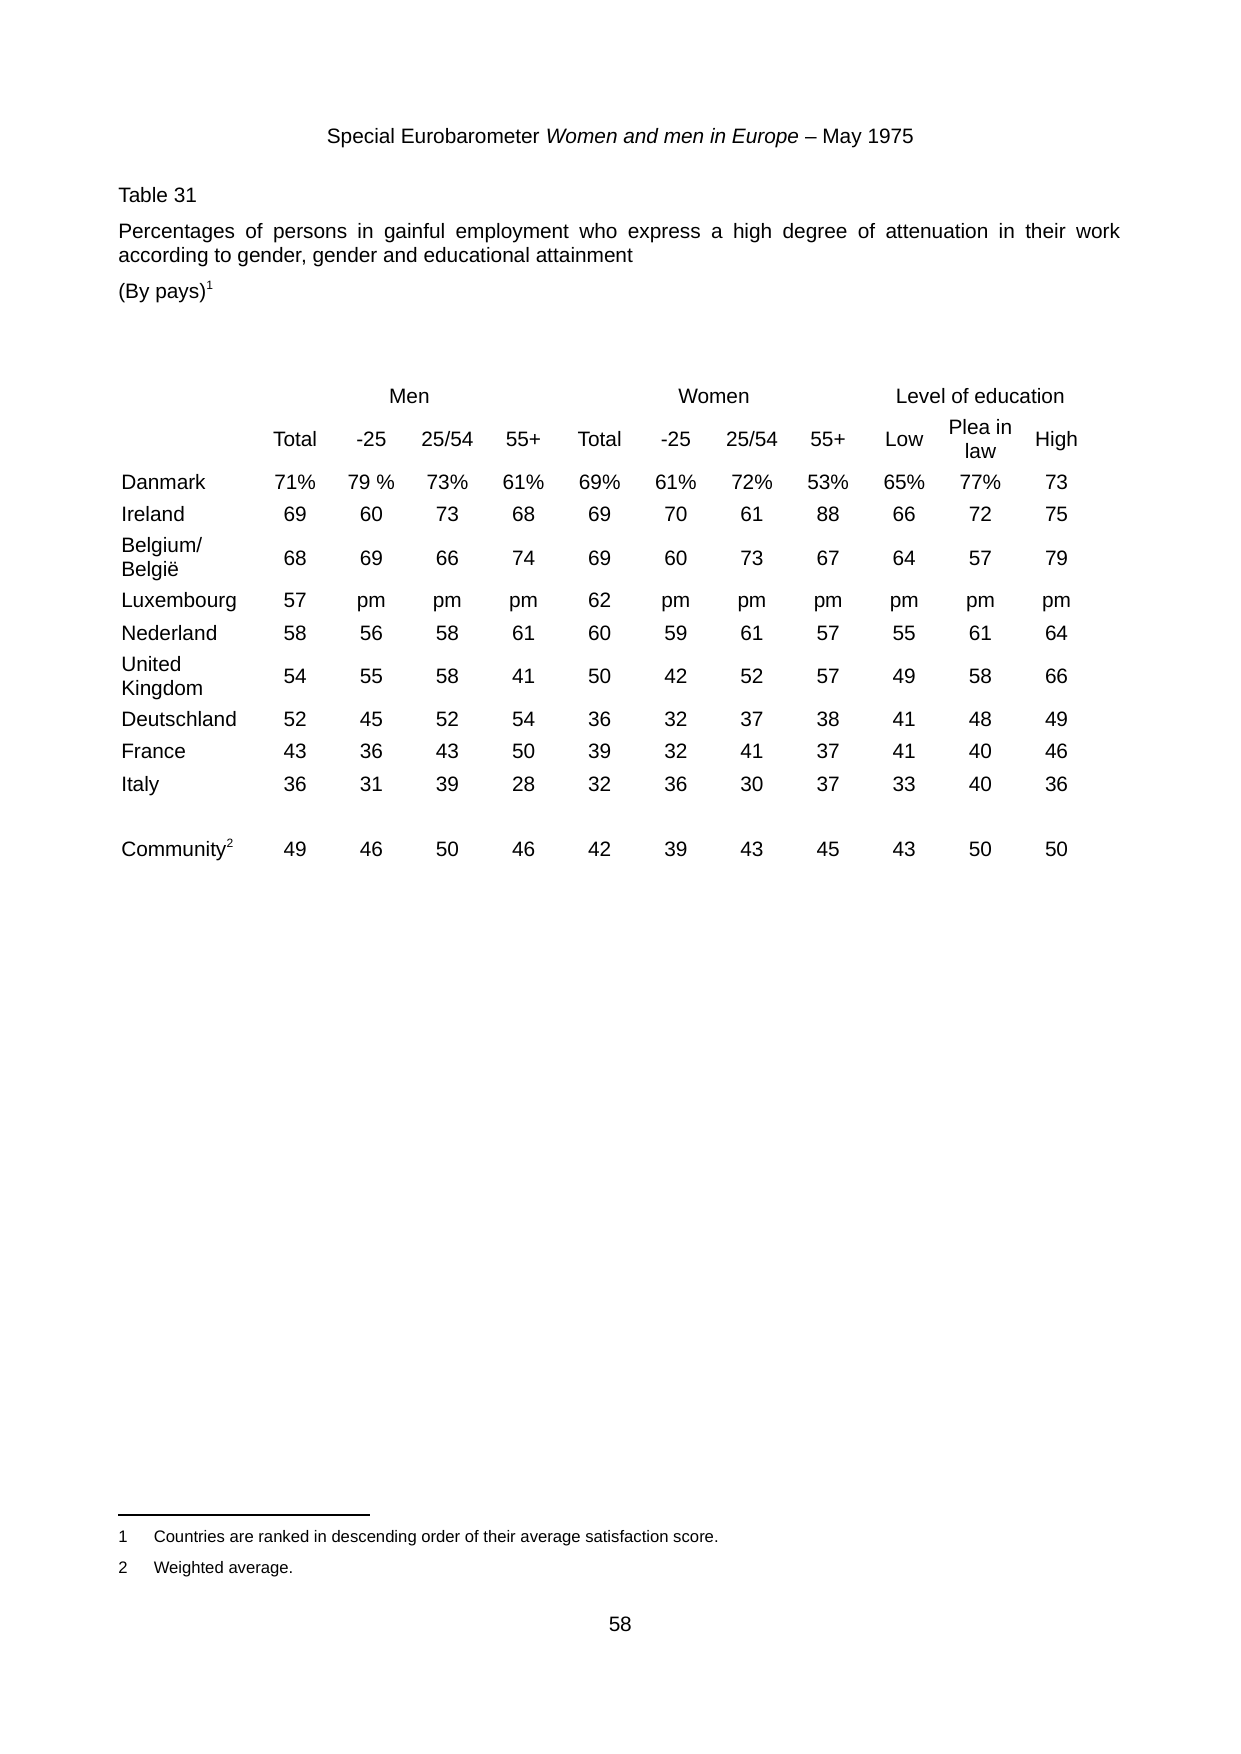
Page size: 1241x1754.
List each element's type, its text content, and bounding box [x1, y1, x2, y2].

table_cell 50 [942, 832, 1018, 865]
table_cell 64 [866, 530, 942, 584]
table_cell 38 [790, 703, 866, 735]
table_cell France [118, 735, 257, 767]
table_cell 46 [333, 832, 409, 865]
text Table 31 [118, 183, 1122, 207]
table_cell 36 [333, 735, 409, 767]
table_cell 69 [561, 498, 637, 530]
table_cell [638, 800, 714, 832]
table_cell Luxembourg [118, 584, 257, 617]
table_cell 50 [409, 832, 485, 865]
table_cell 65% [866, 466, 942, 498]
table_cell 32 [638, 703, 714, 735]
table_cell 67 [790, 530, 866, 584]
table_cell -25 [638, 412, 714, 466]
table_cell 60 [561, 617, 637, 649]
table_cell Total [561, 412, 637, 466]
table_header Men [257, 380, 561, 412]
table_cell 55 [866, 617, 942, 649]
table_cell 61% [485, 466, 561, 498]
table_cell 68 [257, 530, 333, 584]
table_cell 46 [1018, 735, 1094, 767]
table_cell 42 [638, 649, 714, 703]
text Percentages of persons in gainful employment who express a high degree of attenuation in their work according to gender, gender and educational attainment [118, 219, 1122, 267]
table_cell pm [714, 584, 790, 617]
table_cell 46 [485, 832, 561, 865]
table_cell [118, 412, 257, 466]
table_cell 61 [485, 617, 561, 649]
table_cell 54 [485, 703, 561, 735]
table_cell High [1018, 412, 1094, 466]
text Countries are ranked in descending order of their average satisfaction score. [118, 1527, 1122, 1546]
table_cell 33 [866, 768, 942, 800]
table_cell 30 [714, 768, 790, 800]
table_cell 58 [257, 617, 333, 649]
table_cell 69 [333, 530, 409, 584]
table_cell 64 [1018, 617, 1094, 649]
table_cell 41 [485, 649, 561, 703]
table_cell 68 [485, 498, 561, 530]
table_cell [485, 800, 561, 832]
table_cell Low [866, 412, 942, 466]
table_cell 41 [714, 735, 790, 767]
table_cell 55+ [485, 412, 561, 466]
table_cell 79 [1018, 530, 1094, 584]
table_cell Nederland [118, 617, 257, 649]
table_cell 59 [638, 617, 714, 649]
table_cell Deutschland [118, 703, 257, 735]
table_cell 60 [638, 530, 714, 584]
table_cell 39 [561, 735, 637, 767]
table_cell 41 [866, 703, 942, 735]
table_cell pm [790, 584, 866, 617]
table_cell pm [866, 584, 942, 617]
table_cell 61 [714, 617, 790, 649]
table_cell 75 [1018, 498, 1094, 530]
table_cell 43 [257, 735, 333, 767]
table_cell [561, 800, 637, 832]
table_cell [1018, 800, 1094, 832]
table_cell 74 [485, 530, 561, 584]
table_cell 73 [1018, 466, 1094, 498]
table_cell Ireland [118, 498, 257, 530]
table_header Level of education [866, 380, 1094, 412]
table_cell [118, 800, 257, 832]
table_cell 72% [714, 466, 790, 498]
table_cell [257, 800, 333, 832]
table_cell Community [118, 832, 257, 865]
table_cell Belgium/België [118, 530, 257, 584]
table_cell [714, 800, 790, 832]
table_cell 79 % [333, 466, 409, 498]
table_cell 61 [942, 617, 1018, 649]
table_cell 52 [714, 649, 790, 703]
table_cell pm [333, 584, 409, 617]
table_cell 61% [638, 466, 714, 498]
table_cell 40 [942, 735, 1018, 767]
table_cell 57 [257, 584, 333, 617]
table_cell Total [257, 412, 333, 466]
table_cell 39 [409, 768, 485, 800]
table_cell Plea in law [942, 412, 1018, 466]
table_cell 25/54 [714, 412, 790, 466]
table_cell 52 [257, 703, 333, 735]
table_cell Italy [118, 768, 257, 800]
table_cell 77% [942, 466, 1018, 498]
table_cell 45 [333, 703, 409, 735]
table_cell 55 [333, 649, 409, 703]
table_cell 40 [942, 768, 1018, 800]
text (By pays) [118, 278, 1122, 302]
table_cell 36 [561, 703, 637, 735]
table_cell 49 [866, 649, 942, 703]
table_cell [942, 800, 1018, 832]
table_cell 69% [561, 466, 637, 498]
table_cell 37 [790, 768, 866, 800]
table_cell 61 [714, 498, 790, 530]
table_cell 36 [257, 768, 333, 800]
table_cell 39 [638, 832, 714, 865]
table_cell 57 [790, 649, 866, 703]
table_cell 60 [333, 498, 409, 530]
table_cell 73 [409, 498, 485, 530]
table_cell -25 [333, 412, 409, 466]
table_cell pm [485, 584, 561, 617]
table_cell 70 [638, 498, 714, 530]
table_cell 45 [790, 832, 866, 865]
table_cell 42 [561, 832, 637, 865]
table_cell 32 [561, 768, 637, 800]
table_cell 50 [561, 649, 637, 703]
table_cell 73% [409, 466, 485, 498]
table_cell 66 [409, 530, 485, 584]
table_cell 72 [942, 498, 1018, 530]
table_header Women [561, 380, 866, 412]
table_cell 53% [790, 466, 866, 498]
table_cell 66 [866, 498, 942, 530]
table_cell 49 [257, 832, 333, 865]
table_cell 41 [866, 735, 942, 767]
table_cell 58 [409, 617, 485, 649]
table_header [118, 380, 257, 412]
table_cell 57 [942, 530, 1018, 584]
table_cell 36 [638, 768, 714, 800]
table_cell 55+ [790, 412, 866, 466]
table_cell Danmark [118, 466, 257, 498]
table_cell 69 [561, 530, 637, 584]
table_cell 43 [714, 832, 790, 865]
table_cell 28 [485, 768, 561, 800]
table_cell 49 [1018, 703, 1094, 735]
table_cell 71% [257, 466, 333, 498]
table_cell 58 [409, 649, 485, 703]
table_cell [409, 800, 485, 832]
table_cell 37 [714, 703, 790, 735]
table_cell 48 [942, 703, 1018, 735]
table_cell 43 [409, 735, 485, 767]
table_cell 52 [409, 703, 485, 735]
table_cell 50 [1018, 832, 1094, 865]
table_cell [333, 800, 409, 832]
table_cell [866, 800, 942, 832]
table_cell 25/54 [409, 412, 485, 466]
table_cell 73 [714, 530, 790, 584]
table_cell pm [638, 584, 714, 617]
table_cell 69 [257, 498, 333, 530]
table_cell pm [409, 584, 485, 617]
table_cell 88 [790, 498, 866, 530]
table_cell 54 [257, 649, 333, 703]
table_cell 57 [790, 617, 866, 649]
table_cell 37 [790, 735, 866, 767]
table_cell 66 [1018, 649, 1094, 703]
table_cell pm [1018, 584, 1094, 617]
table_cell [790, 800, 866, 832]
table_cell 62 [561, 584, 637, 617]
table_cell 56 [333, 617, 409, 649]
table_cell 32 [638, 735, 714, 767]
table_cell United Kingdom [118, 649, 257, 703]
table_cell 50 [485, 735, 561, 767]
table_cell 31 [333, 768, 409, 800]
table_cell 43 [866, 832, 942, 865]
table_cell 36 [1018, 768, 1094, 800]
table_cell pm [942, 584, 1018, 617]
table_cell 58 [942, 649, 1018, 703]
